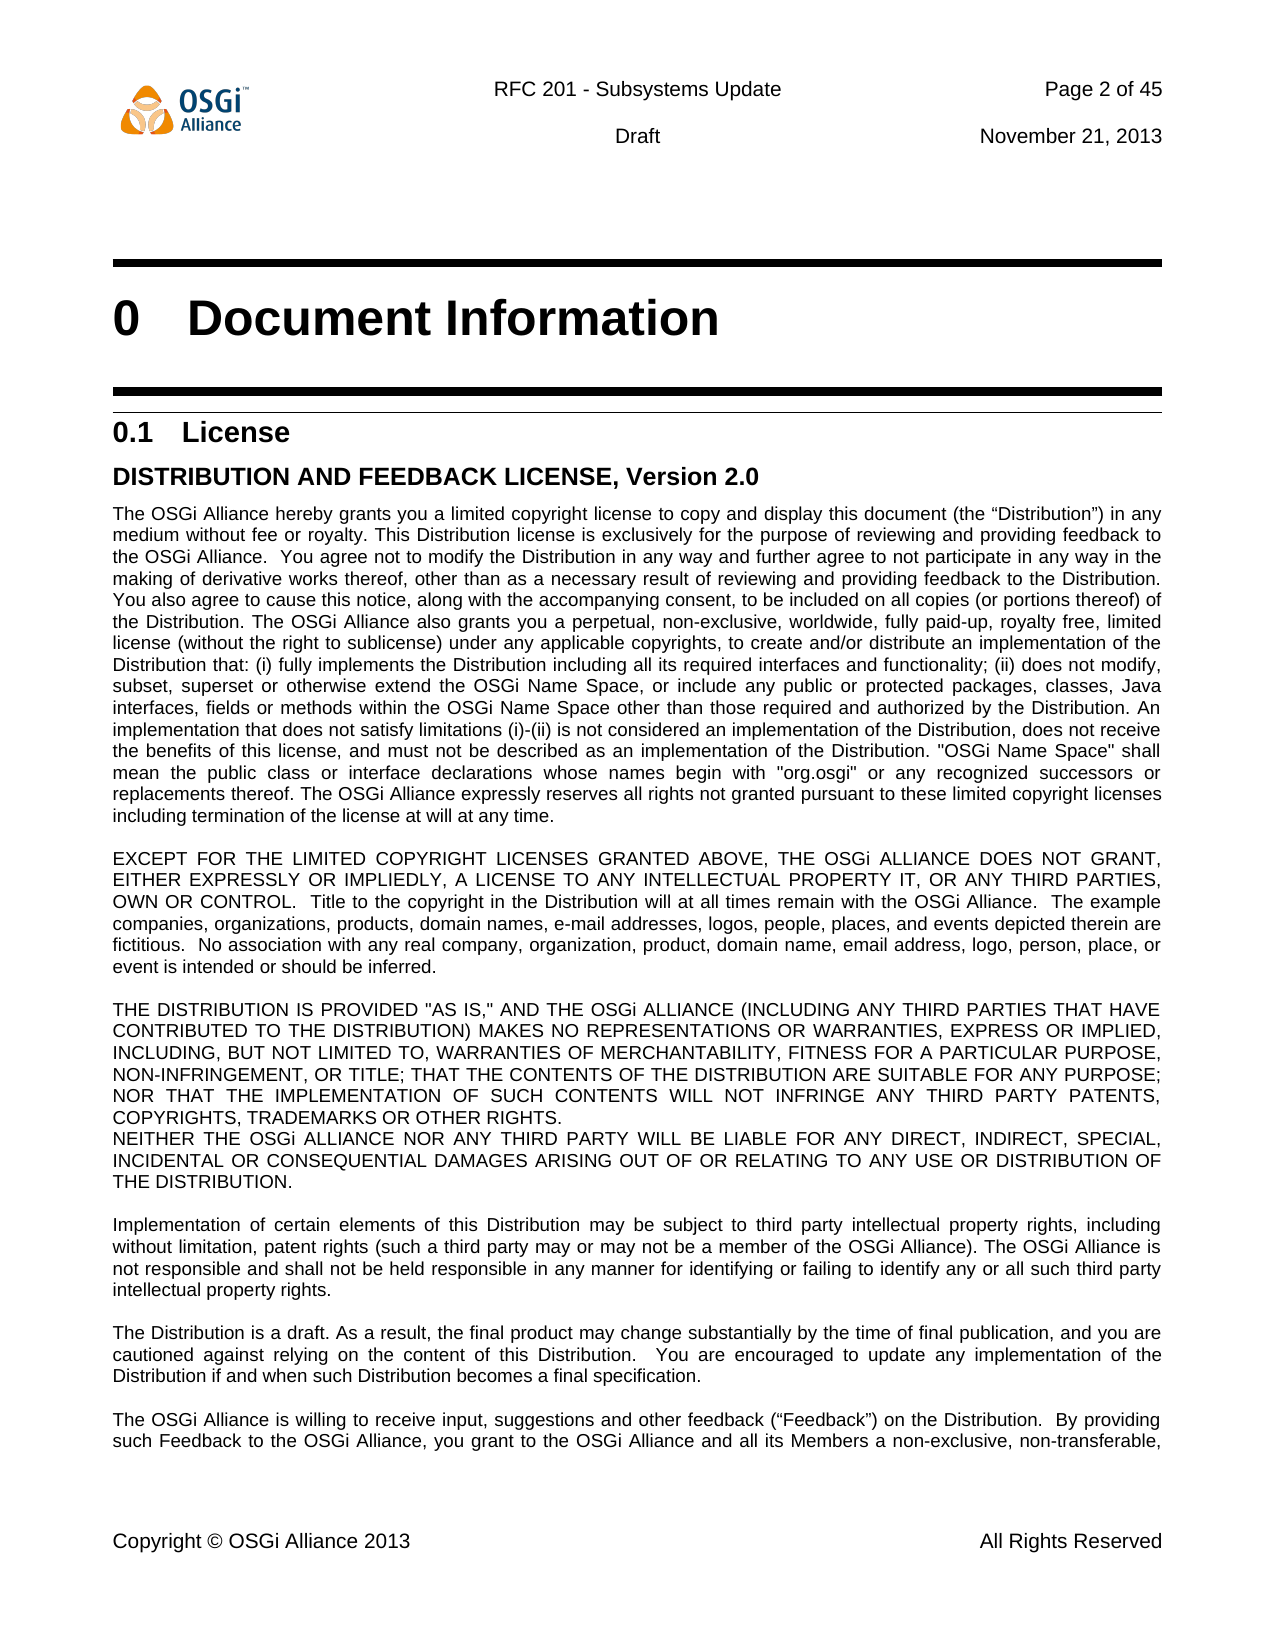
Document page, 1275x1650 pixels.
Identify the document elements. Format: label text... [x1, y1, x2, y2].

text NEITHER THE OSGi ALLIANCE NOR ANY THIRD PARTY WILL BE LIABLE FOR ANY DIRECT, INDIRECT, SPECIAL, INCIDENTAL OR CONSEQUENTIAL DAMAGES ARISING OUT OF OR RELATING TO ANY USE OR DISTRIBUTION OF THE DISTRIBUTION. [112, 1128, 1162, 1193]
text The OSGi Alliance hereby grants you a limited copyright license to copy and display this document (the “Distribution”) in any medium without fee or royalty. This Distribution license is exclusively for the purpose of reviewing and providing feedback to the OSGi Alliance. You agree not to modify the Distribution in any way and further agree to not participate in any way in the making of derivative works thereof, other than as a necessary result of reviewing and providing feedback to the Distribution. You also agree to cause this notice, along with the accompanying consent, to be included on all copies (or portions thereof) of the Distribution. The OSGi Alliance also grants you a perpetual, non-exclusive, worldwide, fully paid-up, royalty free, limited license (without the right to sublicense) under any applicable copyrights, to create and/or distribute an implementation of the Distribution that: (i) fully implements the Distribution including all its required interfaces and functionality; (ii) does not modify, subset, superset or otherwise extend the OSGi Name Space, or include any public or protected packages, classes, Java interfaces, fields or methods within the OSGi Name Space other than those required and authorized by the Distribution. An implementation that does not satisfy limitations (i)-(ii) is not considered an implementation of the Distribution, does not receive the benefits of this license, and must not be described as an implementation of the Distribution. "OSGi Name Space" shall mean the public class or interface declarations whose names begin with "org.osgi" or any recognized successors or replacements thereof. The OSGi Alliance expressly reserves all rights not granted pursuant to these limited copyright licenses including termination of the license at will at any time. [112, 503, 1162, 826]
text Implementation of certain elements of this Distribution may be subject to third party intellectual property rights, including without limitation, patent rights (such a third party may or may not be a member of the OSGi Alliance). The OSGi Alliance is not responsible and shall not be held responsible in any manner for identifying or failing to identify any or all such third party intellectual property rights. [112, 1214, 1162, 1301]
picture [113, 78, 257, 142]
text DISTRIBUTION AND FEEDBACK LICENSE, Version 2.0 [112, 461, 1162, 490]
subtitle License [112, 413, 1162, 449]
text The Distribution is a draft. As a result, the final product may change substantially by the time of final publication, and you are cautioned against relying on the content of this Distribution. You are encouraged to update any implementation of the Distribution if and when such Distribution becomes a final specification. [112, 1322, 1162, 1387]
text EXCEPT FOR THE LIMITED COPYRIGHT LICENSES GRANTED ABOVE, THE OSGi ALLIANCE DOES NOT GRANT, EITHER EXPRESSLY OR IMPLIEDLY, A LICENSE TO ANY INTELLECTUAL PROPERTY IT, OR ANY THIRD PARTIES, OWN OR CONTROL. Title to the copyright in the Distribution will at all times remain with the OSGi Alliance. The example companies, organizations, products, domain names, e-mail addresses, logos, people, places, and events depicted therein are fictitious. No association with any real company, organization, product, domain name, email address, logo, person, place, or event is intended or should be inferred. [112, 848, 1162, 977]
text THE DISTRIBUTION IS PROVIDED "AS IS," AND THE OSGi ALLIANCE (INCLUDING ANY THIRD PARTIES THAT HAVE CONTRIBUTED TO THE DISTRIBUTION) MAKES NO REPRESENTATIONS OR WARRANTIES, EXPRESS OR IMPLIED, INCLUDING, BUT NOT LIMITED TO, WARRANTIES OF MERCHANTABILITY, FITNESS FOR A PARTICULAR PURPOSE, NON-INFRINGEMENT, OR TITLE; THAT THE CONTENTS OF THE DISTRIBUTION ARE SUITABLE FOR ANY PURPOSE; NOR THAT THE IMPLEMENTATION OF SUCH CONTENTS WILL NOT INFRINGE ANY THIRD PARTY PATENTS, COPYRIGHTS, TRADEMARKS OR OTHER RIGHTS. [112, 999, 1162, 1128]
subtitle Document Information [112, 260, 1162, 396]
text The OSGi Alliance is willing to receive input, suggestions and other feedback (“Feedback”) on the Distribution. By providing such Feedback to the OSGi Alliance, you grant to the OSGi Alliance and all its Members a non-exclusive, non-transferable, [112, 1408, 1162, 1451]
